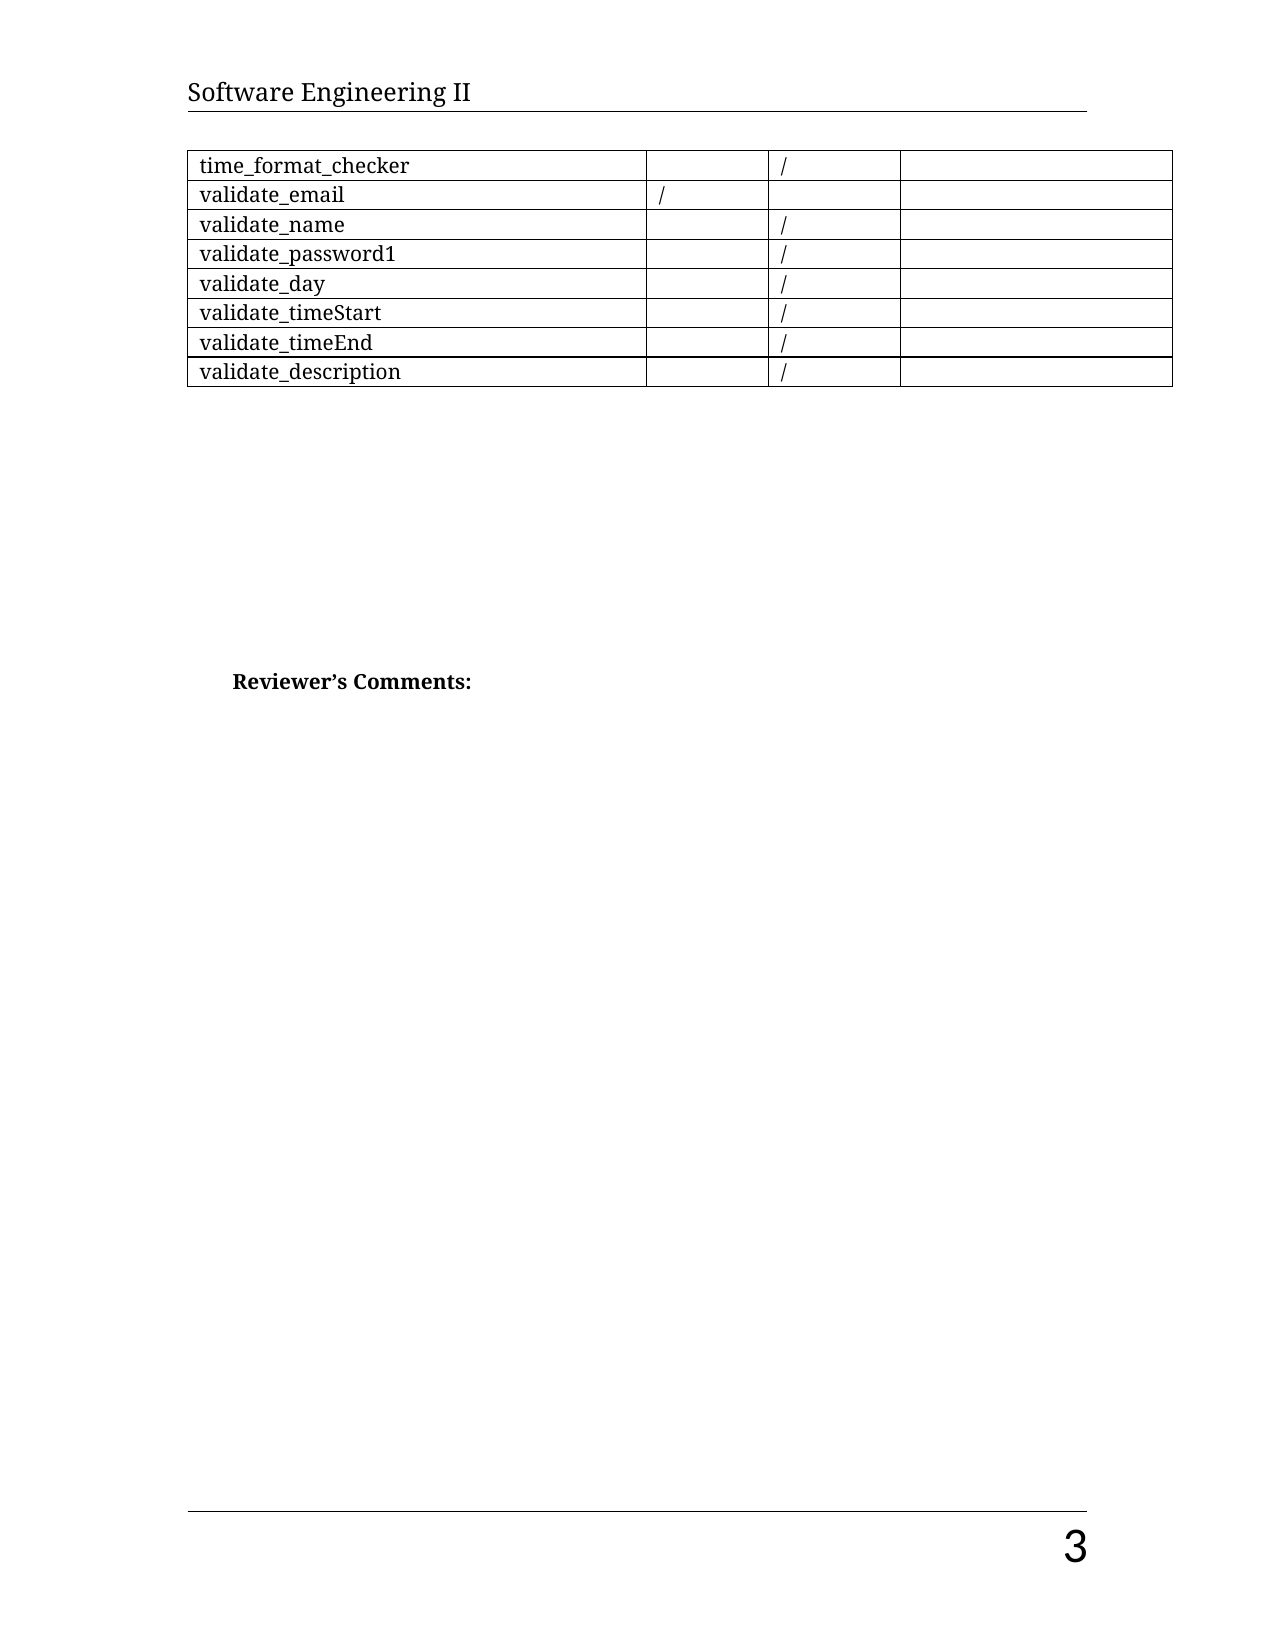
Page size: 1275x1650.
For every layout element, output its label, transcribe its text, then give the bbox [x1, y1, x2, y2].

table_cell validate_day [188, 269, 646, 297]
table_cell [901, 151, 1172, 179]
table_cell [647, 151, 768, 179]
table_cell / [769, 210, 900, 238]
table_cell / [647, 181, 768, 209]
table_cell validate_name [188, 210, 646, 238]
table_cell [647, 328, 768, 356]
subtitle Reviewer’s Comments: [187, 667, 1087, 724]
table_cell / [769, 328, 900, 356]
table_cell [647, 240, 768, 268]
table_cell / [769, 299, 900, 327]
table_cell / [769, 358, 900, 386]
table_cell [647, 299, 768, 327]
table_cell validate_email [188, 181, 646, 209]
table_cell validate_timeStart [188, 299, 646, 327]
table_cell [901, 210, 1172, 238]
table_cell [647, 358, 768, 386]
table_cell validate_password1 [188, 240, 646, 268]
table_cell [901, 240, 1172, 268]
table_cell validate_description [188, 358, 646, 386]
table_cell [901, 181, 1172, 209]
table_cell / [769, 151, 900, 179]
table_cell time_format_checker [188, 151, 646, 179]
table_cell [769, 181, 900, 209]
table_cell [901, 358, 1172, 386]
table_cell / [769, 269, 900, 297]
table_cell [647, 269, 768, 297]
table_cell validate_timeEnd [188, 328, 646, 356]
table_cell [901, 328, 1172, 356]
table_cell [647, 210, 768, 238]
table_cell [901, 269, 1172, 297]
table_cell [901, 299, 1172, 327]
table_cell / [769, 240, 900, 268]
